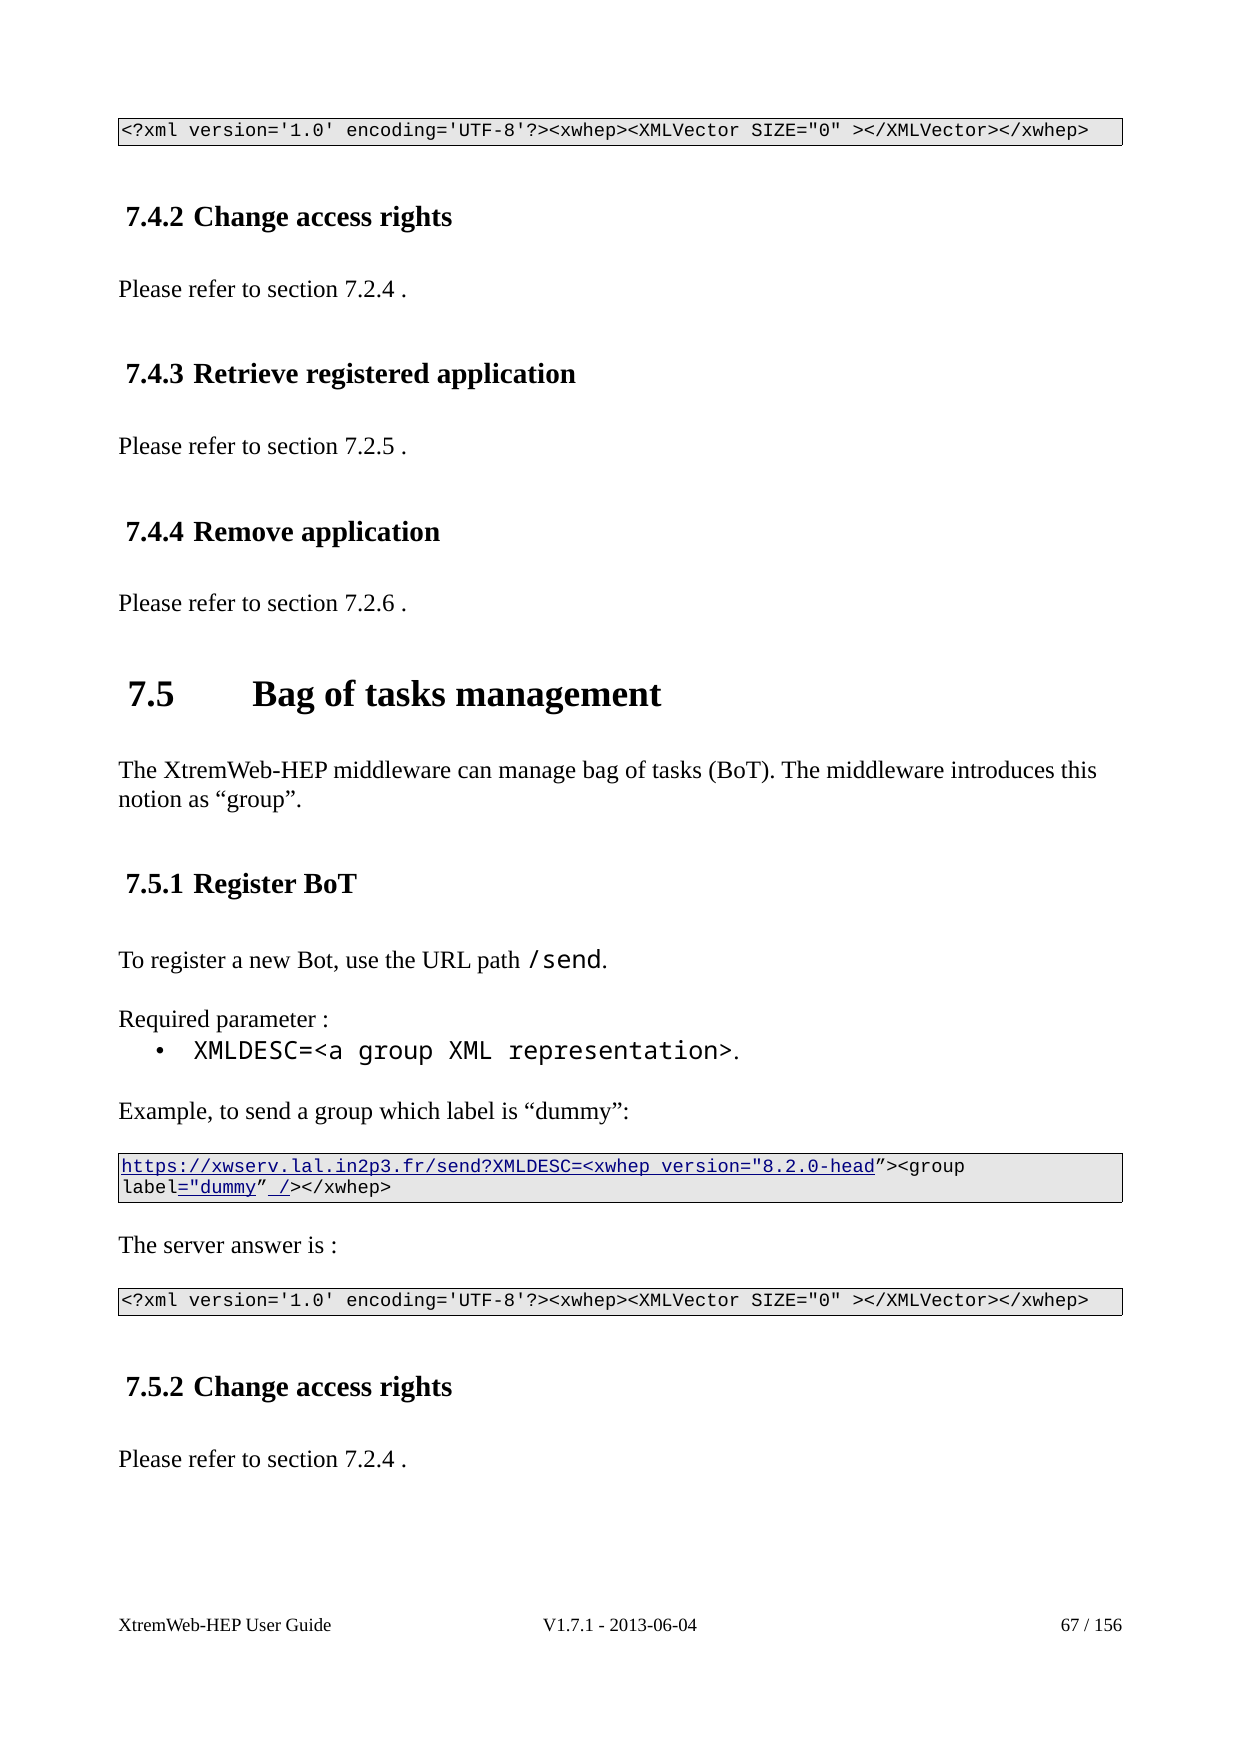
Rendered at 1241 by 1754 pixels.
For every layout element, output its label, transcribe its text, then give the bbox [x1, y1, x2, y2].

text Required parameter : [118, 1004, 1122, 1033]
text The server answer is : [118, 1231, 1122, 1259]
subtitle Bag of tasks management [118, 671, 1122, 714]
text Please refer to section7.2.5. [118, 431, 1122, 460]
text Please refer to section7.2.4. [118, 1444, 1122, 1473]
text Please refer to section7.2.4. [118, 274, 1122, 303]
list XMLDESC=<a group XML representation>. [156, 1033, 1122, 1067]
text Example, to send a group which label is “dummy”: [118, 1096, 1122, 1124]
text <?xml version='1.0' encoding='UTF-8'?><xwhep><XMLVector SIZE="0" ></XMLVector></xwhep> [119, 119, 1122, 145]
text <?xml version='1.0' encoding='UTF-8'?><xwhep><XMLVector SIZE="0" ></XMLVector></xwhep> [119, 1289, 1122, 1315]
subtitle Register BoT [118, 867, 1122, 900]
subtitle Change access rights [118, 199, 1122, 233]
subtitle Change access rights [118, 1369, 1122, 1403]
text The XtremWeb-HEP middleware can manage bag of tasks (BoT). The middleware introduces this notion as “group”. [118, 755, 1122, 813]
text To register a new Bot, use the URL path /send. [118, 941, 1122, 976]
text Please refer to section7.2.6. [118, 588, 1122, 617]
subtitle Retrieve registered application [118, 356, 1122, 390]
subtitle Remove application [118, 514, 1122, 547]
text https://xwserv.lal.in2p3.fr/send?XMLDESC=<xwhep version="8.2.0-head”><group label="dummy” /></xwhep> [119, 1154, 1122, 1202]
